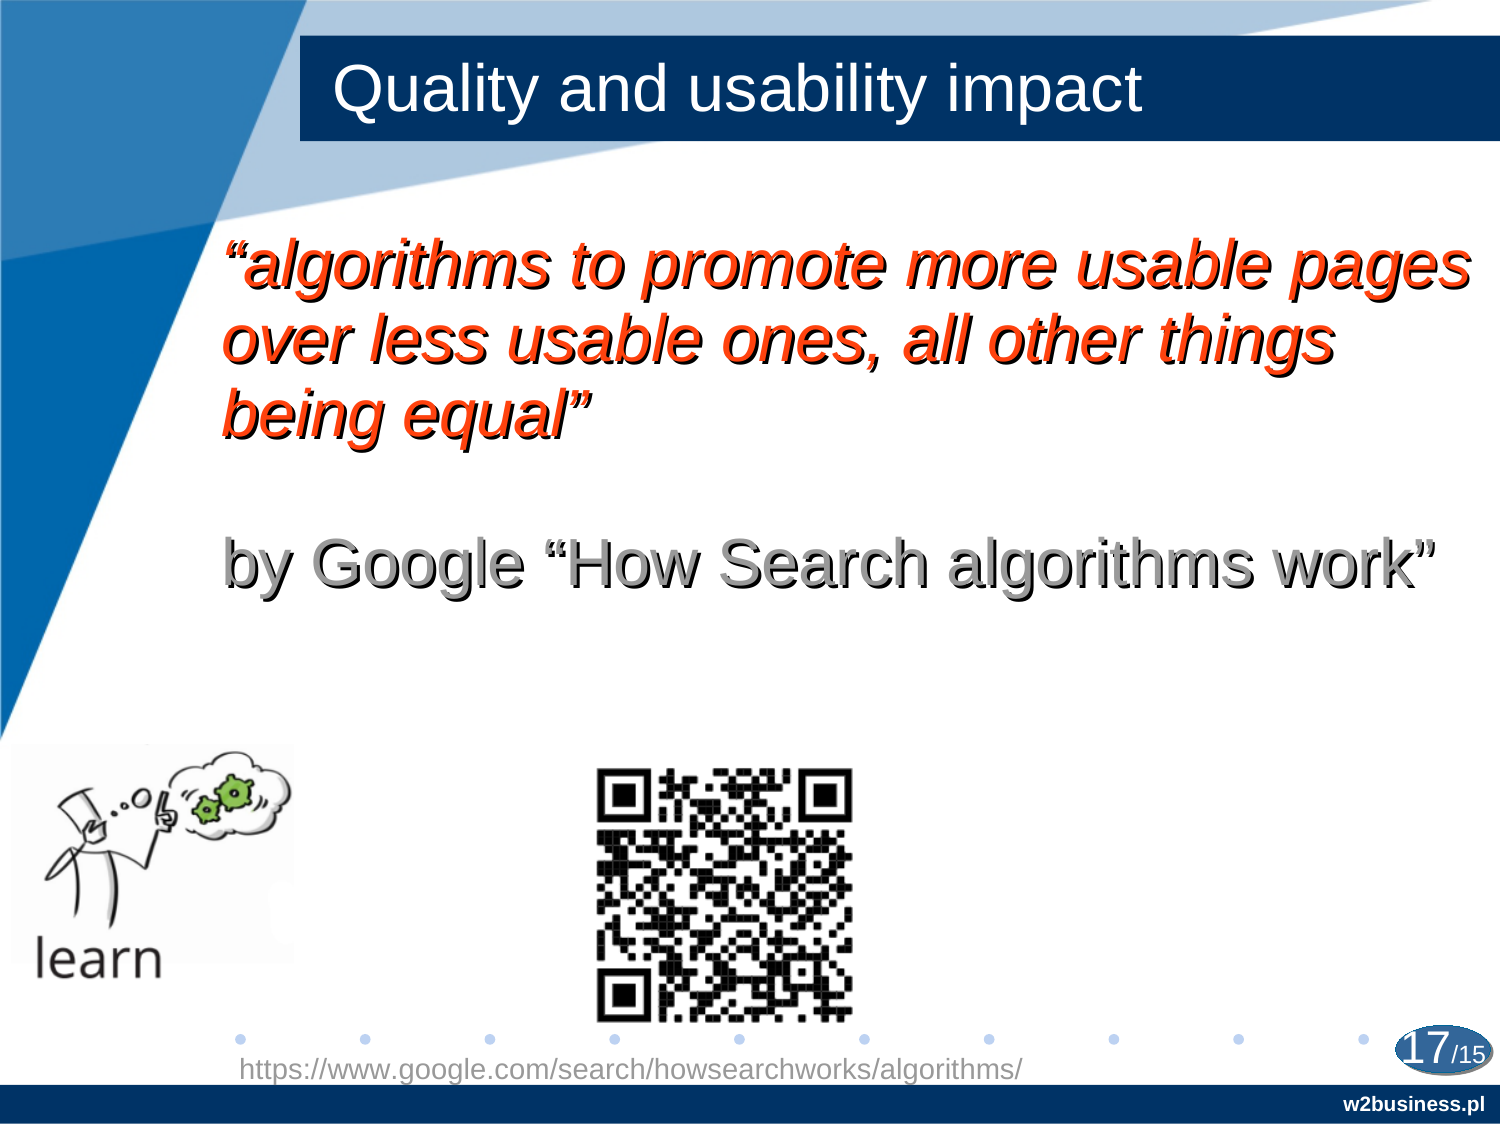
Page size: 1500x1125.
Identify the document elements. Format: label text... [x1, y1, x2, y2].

title Quality and usability impact [300, 35, 1500, 142]
list “algorithms to promote more usable pages over less usable ones, all other things being equal” by Google “How Search algorithms work” [206, 218, 1489, 608]
picture [590, 760, 857, 1027]
picture [0, 0, 1500, 987]
text_box https://www.google.com/search/howsearchworks/algorithms/ [224, 1045, 1465, 1105]
